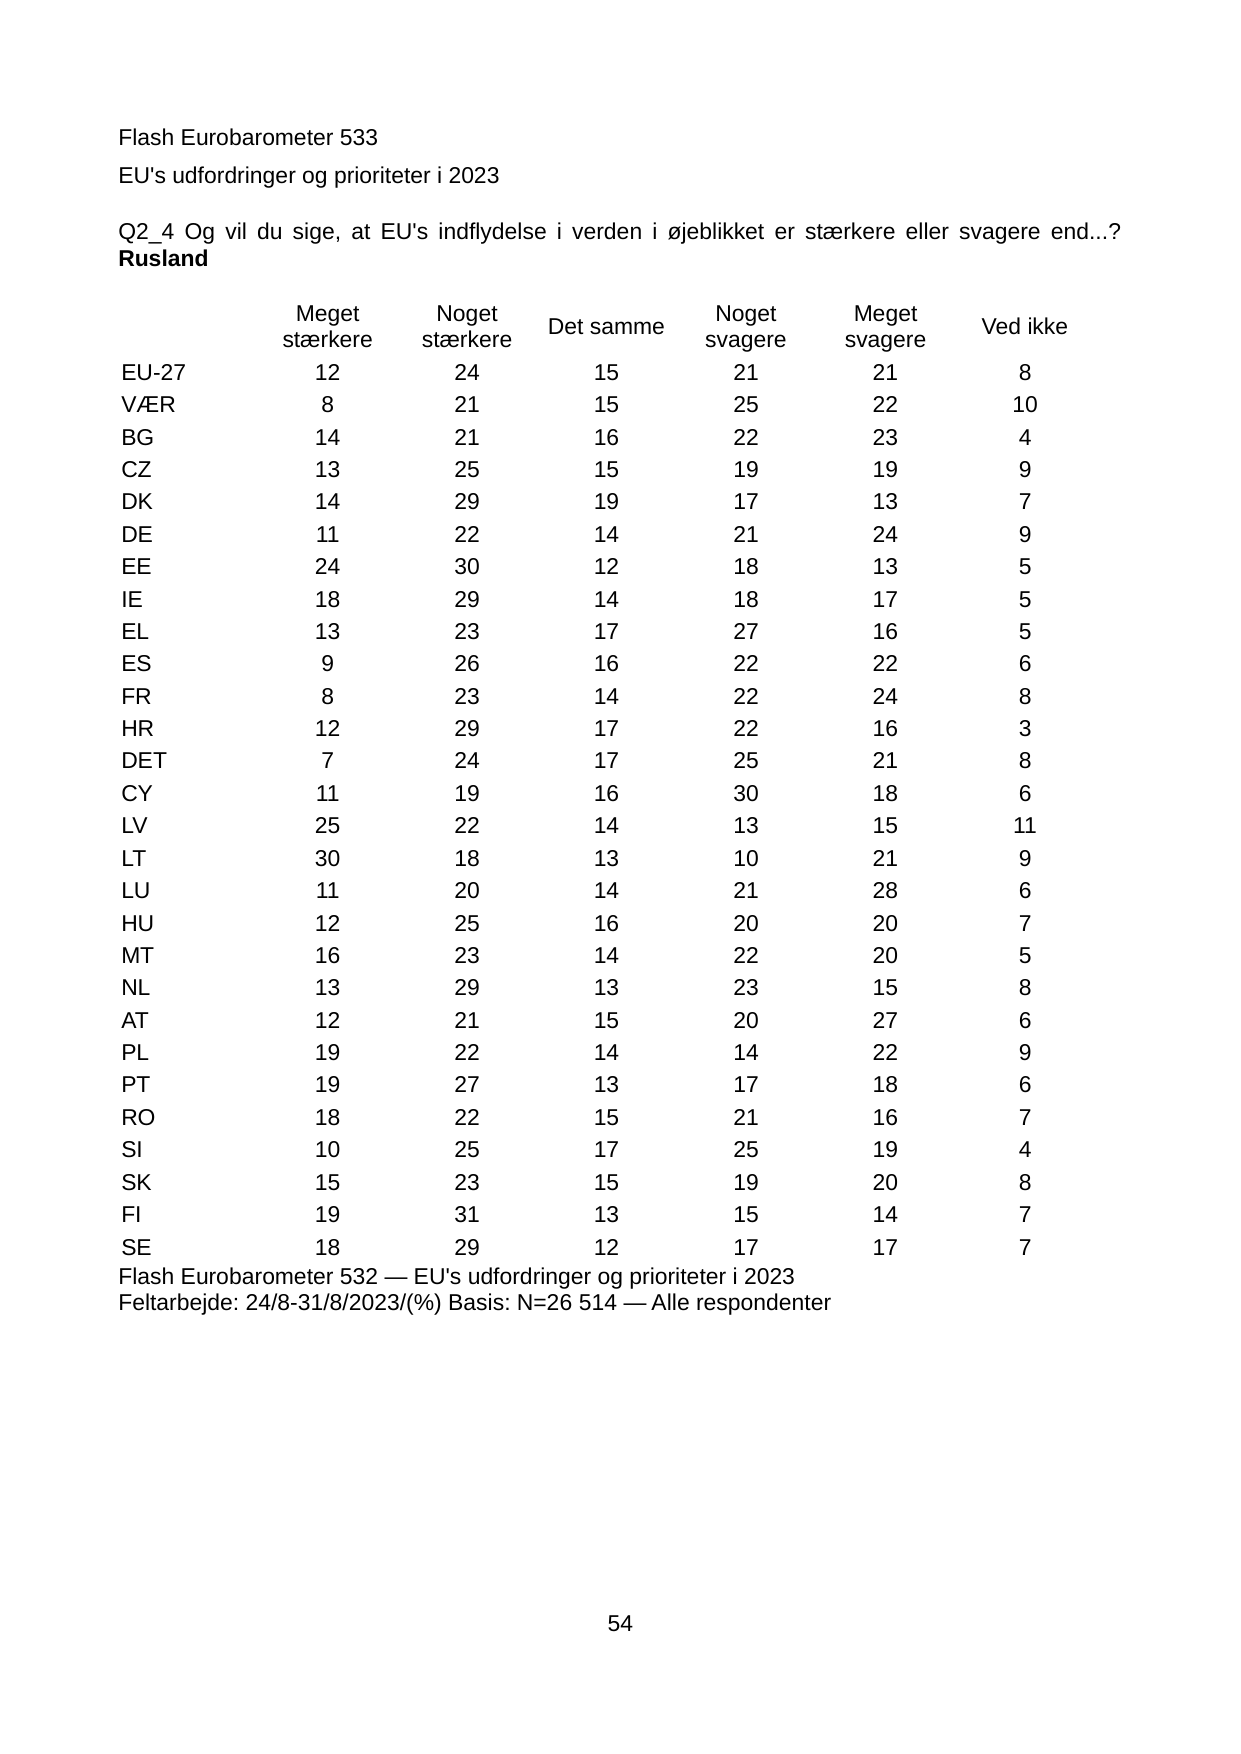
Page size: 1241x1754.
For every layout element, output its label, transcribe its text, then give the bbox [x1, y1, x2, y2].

table_cell 14 [258, 421, 397, 453]
table_cell 13 [258, 971, 397, 1004]
table_cell EL [118, 615, 258, 647]
table_cell 9 [955, 842, 1094, 874]
table_cell 16 [537, 421, 676, 453]
table_cell SI [118, 1133, 258, 1166]
table_cell 16 [537, 647, 676, 680]
table_cell 15 [537, 1166, 676, 1198]
table_cell 7 [955, 1101, 1094, 1133]
table_cell 25 [258, 809, 397, 842]
table_header Meget stærkere [258, 297, 397, 356]
table_cell 19 [397, 777, 537, 809]
table_cell 22 [676, 939, 816, 971]
table_cell 14 [676, 1036, 816, 1068]
table_cell 11 [955, 809, 1094, 842]
table_cell 12 [258, 712, 397, 744]
table_cell 22 [676, 421, 816, 453]
table_cell 15 [816, 971, 955, 1004]
table_cell 24 [816, 518, 955, 550]
text Feltarbejde: 24/8-31/8/2023/(%) Basis: N=26 514 — Alle respondenter [118, 1289, 1122, 1316]
table_cell 13 [537, 1198, 676, 1230]
table_cell 17 [676, 485, 816, 518]
table_cell 20 [676, 1004, 816, 1036]
table_cell CZ [118, 453, 258, 485]
table_cell 7 [955, 906, 1094, 939]
table_cell 30 [397, 550, 537, 582]
table_cell 21 [816, 745, 955, 777]
table_cell 25 [676, 745, 816, 777]
table_cell 24 [397, 356, 537, 388]
table_cell 9 [955, 518, 1094, 550]
table_cell AT [118, 1004, 258, 1036]
table_cell 16 [537, 777, 676, 809]
table_cell LT [118, 842, 258, 874]
table_cell 23 [397, 1166, 537, 1198]
table_cell FR [118, 680, 258, 712]
table_cell 18 [258, 1101, 397, 1133]
table_cell 22 [816, 388, 955, 421]
table_cell 8 [258, 680, 397, 712]
table_cell 25 [676, 1133, 816, 1166]
table_cell 19 [816, 453, 955, 485]
table_cell 19 [816, 1133, 955, 1166]
table_cell 7 [955, 485, 1094, 518]
table_cell 20 [397, 874, 537, 906]
table_cell 14 [537, 1036, 676, 1068]
table_header [118, 297, 258, 356]
table_cell 14 [537, 583, 676, 615]
table_cell DK [118, 485, 258, 518]
table_cell 14 [537, 680, 676, 712]
table_cell 6 [955, 874, 1094, 906]
table_cell 4 [955, 421, 1094, 453]
table_cell 24 [258, 550, 397, 582]
table_cell 21 [397, 1004, 537, 1036]
table_cell 18 [816, 777, 955, 809]
table_cell 22 [397, 518, 537, 550]
table_cell 17 [537, 1133, 676, 1166]
table_cell DET [118, 745, 258, 777]
table_header Det samme [537, 297, 676, 356]
table_cell 17 [816, 583, 955, 615]
table_cell 3 [955, 712, 1094, 744]
table_cell 5 [955, 939, 1094, 971]
table_cell 16 [816, 615, 955, 647]
table_cell 17 [537, 615, 676, 647]
table_cell 17 [676, 1230, 816, 1263]
table_cell 27 [816, 1004, 955, 1036]
table_cell 29 [397, 1230, 537, 1263]
table_cell 7 [258, 745, 397, 777]
table_cell 25 [397, 906, 537, 939]
table_cell 15 [676, 1198, 816, 1230]
table_cell 16 [816, 712, 955, 744]
table_cell FI [118, 1198, 258, 1230]
table_cell 6 [955, 1069, 1094, 1101]
table_cell 22 [397, 809, 537, 842]
table_cell 18 [816, 1069, 955, 1101]
table_cell 14 [816, 1198, 955, 1230]
table_cell 16 [258, 939, 397, 971]
table_cell 8 [955, 680, 1094, 712]
table_header Ved ikke [955, 297, 1094, 356]
table_cell 11 [258, 777, 397, 809]
text Q2_4 Og vil du sige, at EU's indflydelse i verden i øjeblikket er stærkere eller svagere end...? Rusland [118, 218, 1122, 271]
table_cell 29 [397, 971, 537, 1004]
table_cell 15 [816, 809, 955, 842]
table_cell 8 [955, 971, 1094, 1004]
table_cell 29 [397, 485, 537, 518]
table_cell 7 [955, 1230, 1094, 1263]
table_cell 25 [397, 453, 537, 485]
table_cell ES [118, 647, 258, 680]
table_cell 15 [537, 356, 676, 388]
table_cell PT [118, 1069, 258, 1101]
table_cell 20 [816, 1166, 955, 1198]
table_cell 19 [258, 1069, 397, 1101]
table_cell CY [118, 777, 258, 809]
table_cell NL [118, 971, 258, 1004]
table_cell 19 [537, 485, 676, 518]
table_cell 8 [955, 745, 1094, 777]
table_cell 29 [397, 712, 537, 744]
table_cell 18 [258, 583, 397, 615]
table_cell 10 [258, 1133, 397, 1166]
table_cell 21 [676, 1101, 816, 1133]
table_cell 5 [955, 550, 1094, 582]
table_cell 15 [258, 1166, 397, 1198]
table_cell 9 [955, 453, 1094, 485]
table_cell 17 [816, 1230, 955, 1263]
table_cell 21 [676, 356, 816, 388]
table_cell 15 [537, 1101, 676, 1133]
table_cell 21 [816, 842, 955, 874]
table_cell 17 [537, 745, 676, 777]
table_cell SK [118, 1166, 258, 1198]
table_cell 31 [397, 1198, 537, 1230]
table_cell 11 [258, 874, 397, 906]
table_cell 22 [676, 712, 816, 744]
table_cell HU [118, 906, 258, 939]
table_cell MT [118, 939, 258, 971]
table_cell 21 [397, 388, 537, 421]
table_cell 22 [397, 1101, 537, 1133]
table_cell 20 [816, 906, 955, 939]
table_cell 22 [397, 1036, 537, 1068]
table_cell DE [118, 518, 258, 550]
table_cell HR [118, 712, 258, 744]
table_cell 22 [816, 1036, 955, 1068]
table_cell 4 [955, 1133, 1094, 1166]
table_cell 22 [676, 680, 816, 712]
table_cell 6 [955, 777, 1094, 809]
table_cell 12 [258, 1004, 397, 1036]
table_cell 28 [816, 874, 955, 906]
table_cell 14 [258, 485, 397, 518]
table_cell 29 [397, 583, 537, 615]
table_cell 11 [258, 518, 397, 550]
table_cell 19 [258, 1198, 397, 1230]
table_cell 21 [816, 356, 955, 388]
table_cell 23 [816, 421, 955, 453]
table_cell PL [118, 1036, 258, 1068]
table_cell 26 [397, 647, 537, 680]
table_cell 6 [955, 1004, 1094, 1036]
table_cell 19 [676, 1166, 816, 1198]
table_cell 22 [816, 647, 955, 680]
table_cell LU [118, 874, 258, 906]
table_cell 19 [676, 453, 816, 485]
table_cell 16 [537, 906, 676, 939]
table_cell 22 [676, 647, 816, 680]
table_header Noget stærkere [397, 297, 537, 356]
table_cell 14 [537, 809, 676, 842]
table_cell 13 [537, 971, 676, 1004]
table_cell 18 [397, 842, 537, 874]
table_cell 15 [537, 1004, 676, 1036]
table_cell 25 [397, 1133, 537, 1166]
table_cell 24 [816, 680, 955, 712]
table_header Meget svagere [816, 297, 955, 356]
text Flash Eurobarometer 532 — EU's udfordringer og prioriteter i 2023 [118, 1263, 1122, 1289]
table_cell BG [118, 421, 258, 453]
table_cell 21 [676, 874, 816, 906]
table_cell 17 [537, 712, 676, 744]
table_cell RO [118, 1101, 258, 1133]
table_cell 8 [258, 388, 397, 421]
table_cell 7 [955, 1198, 1094, 1230]
table_cell 12 [258, 356, 397, 388]
table_cell 12 [258, 906, 397, 939]
table_cell 8 [955, 356, 1094, 388]
table_cell VÆR [118, 388, 258, 421]
table_cell 10 [676, 842, 816, 874]
table_cell 27 [397, 1069, 537, 1101]
table_cell 15 [537, 453, 676, 485]
table_cell 24 [397, 745, 537, 777]
table_cell LV [118, 809, 258, 842]
table_cell EU-27 [118, 356, 258, 388]
table_cell 5 [955, 615, 1094, 647]
table_cell 9 [955, 1036, 1094, 1068]
table_cell 23 [676, 971, 816, 1004]
table_cell 20 [676, 906, 816, 939]
table_cell SE [118, 1230, 258, 1263]
table_cell 5 [955, 583, 1094, 615]
table_cell 13 [816, 550, 955, 582]
table_cell 27 [676, 615, 816, 647]
table_cell 13 [258, 615, 397, 647]
table_cell 30 [676, 777, 816, 809]
table_cell 18 [676, 583, 816, 615]
table_cell 16 [816, 1101, 955, 1133]
table_cell 14 [537, 518, 676, 550]
table_cell IE [118, 583, 258, 615]
table_cell EE [118, 550, 258, 582]
table_cell 23 [397, 680, 537, 712]
table_cell 13 [537, 842, 676, 874]
table_cell 10 [955, 388, 1094, 421]
table_cell 21 [397, 421, 537, 453]
table_cell 25 [676, 388, 816, 421]
table_cell 18 [258, 1230, 397, 1263]
table_cell 19 [258, 1036, 397, 1068]
table_cell 12 [537, 1230, 676, 1263]
table_cell 30 [258, 842, 397, 874]
table_cell 18 [676, 550, 816, 582]
table_cell 13 [537, 1069, 676, 1101]
table_cell 6 [955, 647, 1094, 680]
table_header Noget svagere [676, 297, 816, 356]
table_cell 21 [676, 518, 816, 550]
table_cell 13 [258, 453, 397, 485]
table_cell 9 [258, 647, 397, 680]
table_cell 13 [676, 809, 816, 842]
table_cell 20 [816, 939, 955, 971]
table_cell 23 [397, 615, 537, 647]
table_cell 14 [537, 939, 676, 971]
table_cell 17 [676, 1069, 816, 1101]
table_cell 8 [955, 1166, 1094, 1198]
table_cell 13 [816, 485, 955, 518]
table_cell 23 [397, 939, 537, 971]
table_cell 15 [537, 388, 676, 421]
table_cell 14 [537, 874, 676, 906]
table_cell 12 [537, 550, 676, 582]
